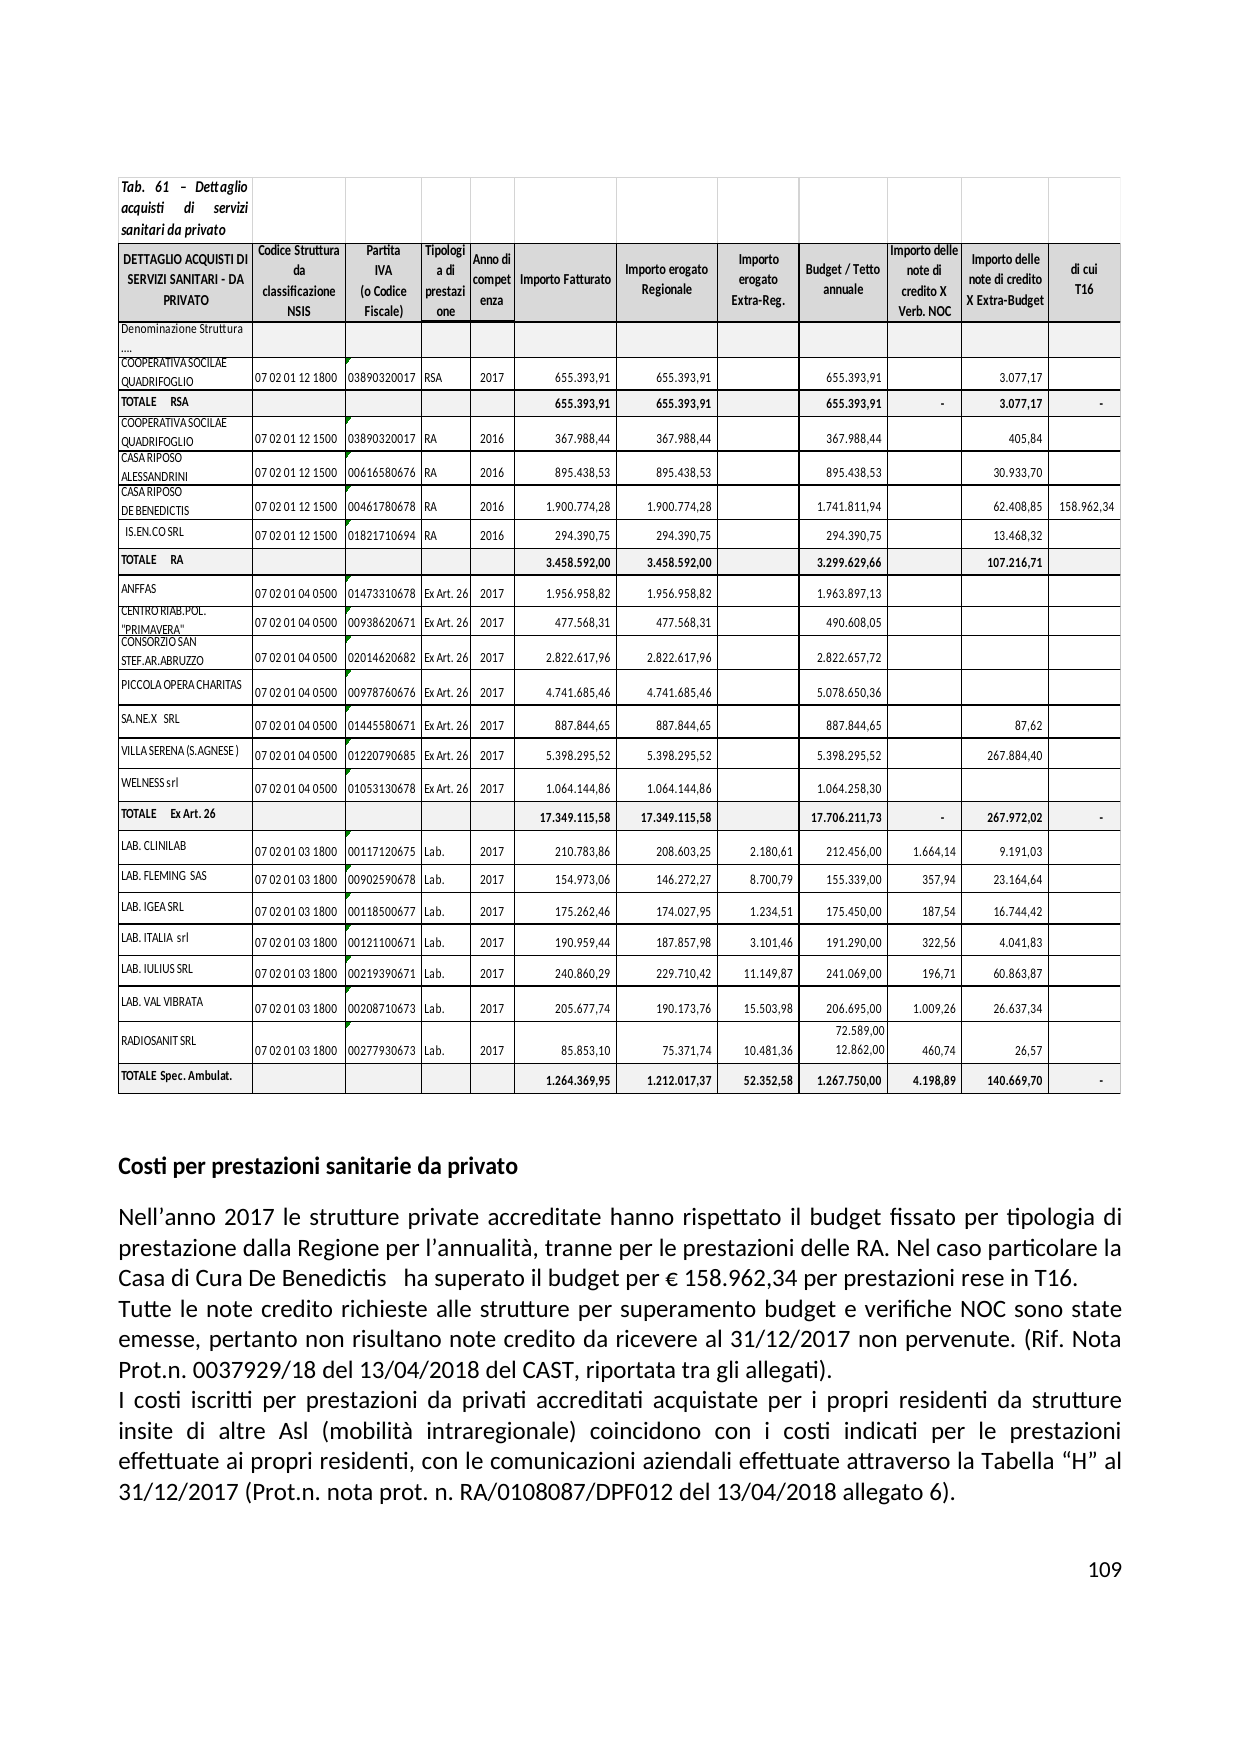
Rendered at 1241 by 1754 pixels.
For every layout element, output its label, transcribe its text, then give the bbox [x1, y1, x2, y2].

text Tutte le note credito richieste alle strutture per superamento budget e verifiche NOC sono state emesse, pertanto non risultano note credito da ricevere al 31/12/2017 non pervenute. (Rif. Nota Prot.n. 0037929/18 del 13/04/2018 del CAST, riportata tra gli allegati). [118, 1293, 1122, 1384]
text Nell’anno 2017 le strutture private accreditate hanno rispettato il budget fissato per tipologia di prestazione dalla Regione per l’annualità, tranne per le prestazioni delle RA. Nel caso particolare la Casa di Cura De Benedictis ha superato il budget per € 158.962,34 per prestazioni rese in T16. [118, 1201, 1122, 1293]
text I costi iscritti per prestazioni da privati accreditati acquistate per i propri residenti da strutture insite di altre Asl (mobilità intraregionale) coincidono con i costi indicati per le prestazioni effettuate ai propri residenti, con le comunicazioni aziendali effettuate attraverso la Tabella “H” al 31/12/2017 (Prot.n. nota prot. n. RA/0108087/DPF012 del 13/04/2018 allegato 6). [118, 1384, 1122, 1506]
text Costi per prestazioni sanitarie da privato [118, 1150, 1122, 1180]
